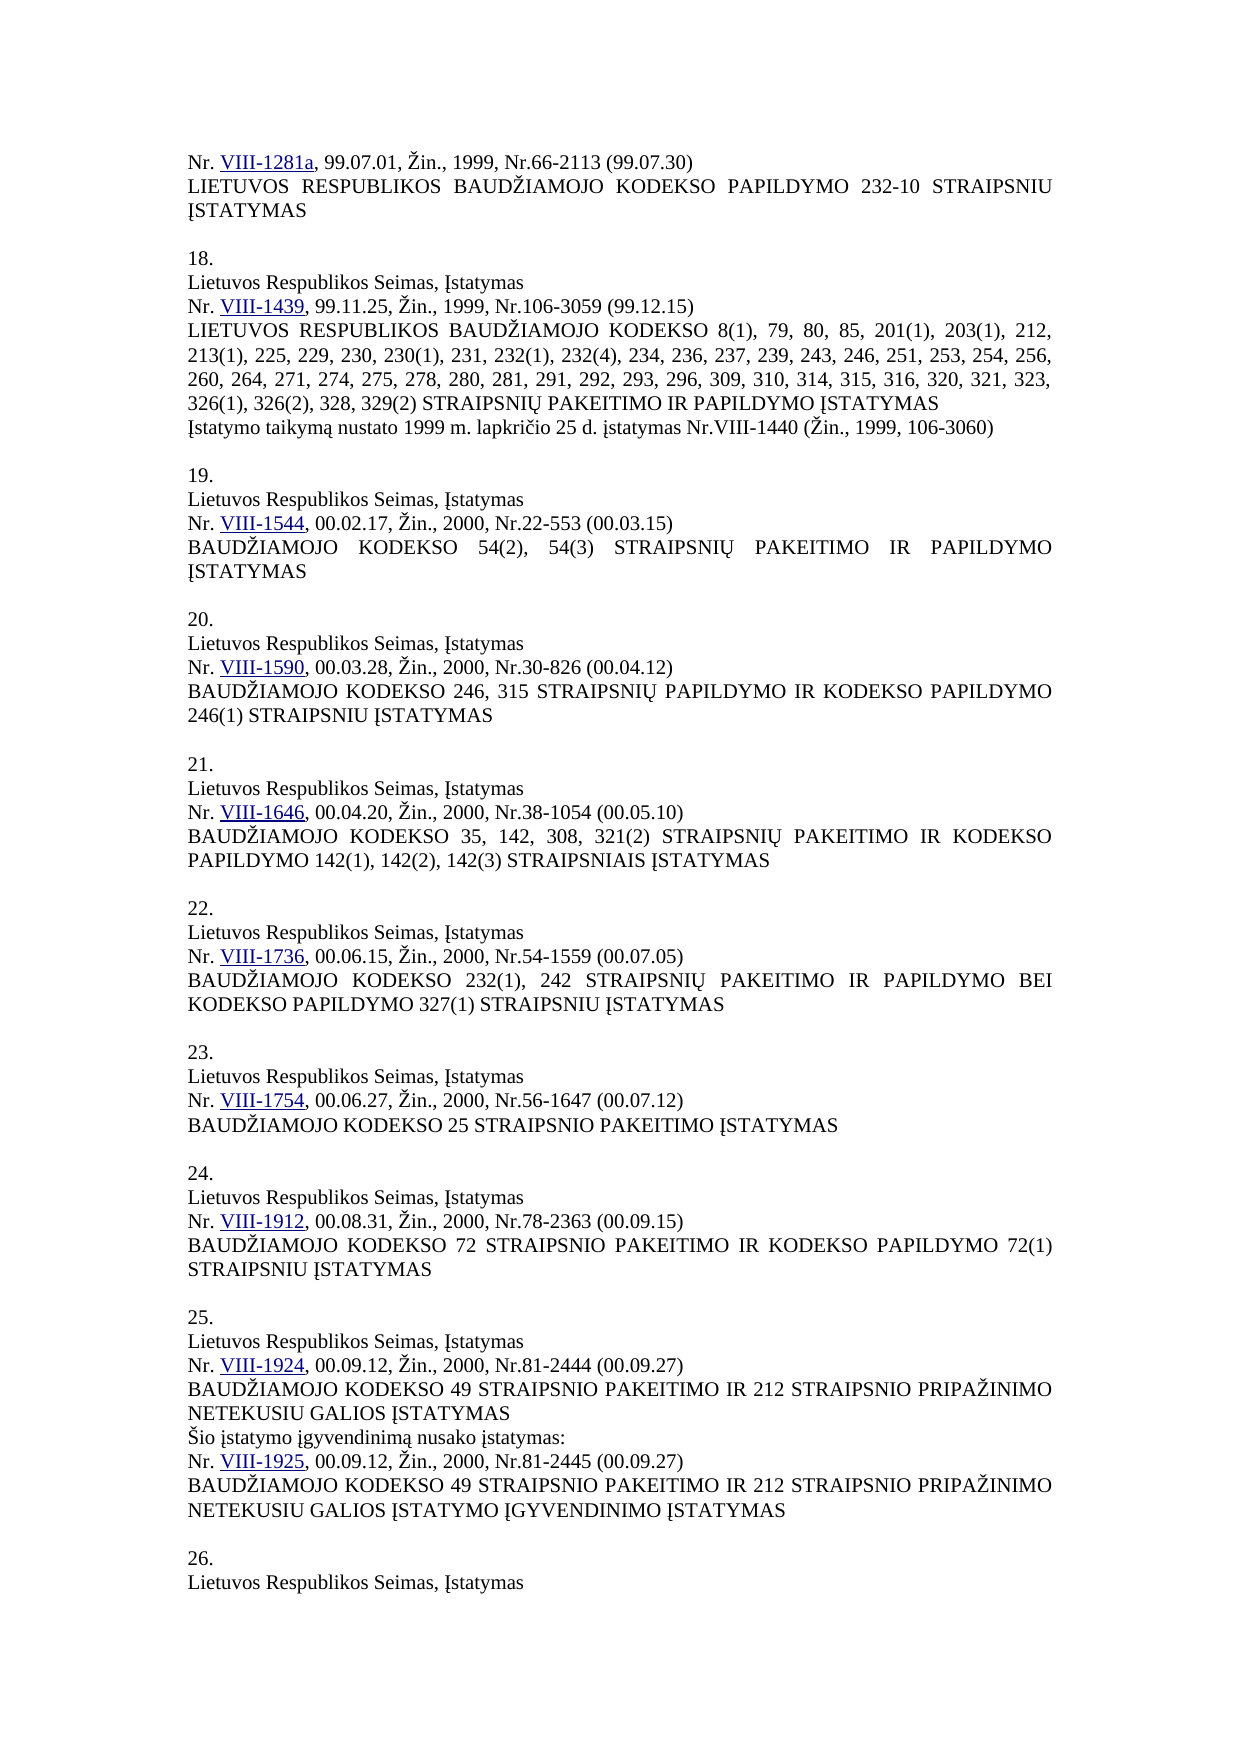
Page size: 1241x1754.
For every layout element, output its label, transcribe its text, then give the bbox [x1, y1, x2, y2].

text 24. [187, 1161, 1053, 1185]
text Nr. VIII-1544, 00.02.17, Žin., 2000, Nr.22-553 (00.03.15) [187, 511, 1053, 535]
text BAUDŽIAMOJO KODEKSO 35, 142, 308, 321(2) STRAIPSNIŲ PAKEITIMO IR KODEKSO PAPILDYMO 142(1), 142(2), 142(3) STRAIPSNIAIS ĮSTATYMAS [187, 824, 1053, 872]
text BAUDŽIAMOJO KODEKSO 246, 315 STRAIPSNIŲ PAPILDYMO IR KODEKSO PAPILDYMO 246(1) STRAIPSNIU ĮSTATYMAS [187, 679, 1053, 727]
text 21. [187, 752, 1053, 776]
text 19. [187, 463, 1053, 487]
text Lietuvos Respublikos Seimas, Įstatymas [187, 631, 1053, 655]
text 22. [187, 896, 1053, 920]
text Nr. VIII-1646, 00.04.20, Žin., 2000, Nr.38-1054 (00.05.10) [187, 800, 1053, 824]
text Nr. VIII-1754, 00.06.27, Žin., 2000, Nr.56-1647 (00.07.12) [187, 1088, 1053, 1112]
text 25. [187, 1305, 1053, 1329]
text Nr. VIII-1281a, 99.07.01, Žin., 1999, Nr.66-2113 (99.07.30) [187, 150, 1053, 174]
text BAUDŽIAMOJO KODEKSO 72 STRAIPSNIO PAKEITIMO IR KODEKSO PAPILDYMO 72(1) STRAIPSNIU ĮSTATYMAS [187, 1233, 1053, 1281]
text LIETUVOS RESPUBLIKOS BAUDŽIAMOJO KODEKSO PAPILDYMO 232-10 STRAIPSNIU ĮSTATYMAS [187, 174, 1053, 222]
text LIETUVOS RESPUBLIKOS BAUDŽIAMOJO KODEKSO 8(1), 79, 80, 85, 201(1), 203(1), 212, 213(1), 225, 229, 230, 230(1), 231, 232(1), 232(4), 234, 236, 237, 239, 243, 246, 251, 253, 254, 256, 260, 264, 271, 274, 275, 278, 280, 281, 291, 292, 293, 296, 309, 310, 314, 315, 316, 320, 321, 323, 326(1), 326(2), 328, 329(2) STRAIPSNIŲ PAKEITIMO IR PAPILDYMO ĮSTATYMAS [187, 318, 1053, 415]
text Lietuvos Respublikos Seimas, Įstatymas [187, 487, 1053, 511]
text BAUDŽIAMOJO KODEKSO 232(1), 242 STRAIPSNIŲ PAKEITIMO IR PAPILDYMO BEI KODEKSO PAPILDYMO 327(1) STRAIPSNIU ĮSTATYMAS [187, 968, 1053, 1016]
text BAUDŽIAMOJO KODEKSO 49 STRAIPSNIO PAKEITIMO IR 212 STRAIPSNIO PRIPAŽINIMO NETEKUSIU GALIOS ĮSTATYMAS [187, 1377, 1053, 1425]
text Nr. VIII-1439, 99.11.25, Žin., 1999, Nr.106-3059 (99.12.15) [187, 294, 1053, 318]
text Lietuvos Respublikos Seimas, Įstatymas [187, 270, 1053, 294]
text Lietuvos Respublikos Seimas, Įstatymas [187, 1185, 1053, 1209]
text BAUDŽIAMOJO KODEKSO 54(2), 54(3) STRAIPSNIŲ PAKEITIMO IR PAPILDYMO ĮSTATYMAS [187, 535, 1053, 583]
text Nr. VIII-1912, 00.08.31, Žin., 2000, Nr.78-2363 (00.09.15) [187, 1209, 1053, 1233]
text 20. [187, 607, 1053, 631]
text 18. [187, 246, 1053, 270]
text Šio įstatymo įgyvendinimą nusako įstatymas: [187, 1425, 1053, 1449]
text Nr. VIII-1590, 00.03.28, Žin., 2000, Nr.30-826 (00.04.12) [187, 655, 1053, 679]
text Nr. VIII-1924, 00.09.12, Žin., 2000, Nr.81-2444 (00.09.27) [187, 1353, 1053, 1377]
text Lietuvos Respublikos Seimas, Įstatymas [187, 1329, 1053, 1353]
text Lietuvos Respublikos Seimas, Įstatymas [187, 920, 1053, 944]
text Lietuvos Respublikos Seimas, Įstatymas [187, 1570, 1053, 1594]
text BAUDŽIAMOJO KODEKSO 25 STRAIPSNIO PAKEITIMO ĮSTATYMAS [187, 1112, 1053, 1137]
text Lietuvos Respublikos Seimas, Įstatymas [187, 1064, 1053, 1088]
text Įstatymo taikymą nustato 1999 m. lapkričio 25 d. įstatymas Nr.VIII-1440 (Žin., 1999, 106-3060) [187, 415, 1053, 439]
text Lietuvos Respublikos Seimas, Įstatymas [187, 776, 1053, 800]
text BAUDŽIAMOJO KODEKSO 49 STRAIPSNIO PAKEITIMO IR 212 STRAIPSNIO PRIPAŽINIMO NETEKUSIU GALIOS ĮSTATYMO ĮGYVENDINIMO ĮSTATYMAS [187, 1473, 1053, 1522]
text Nr. VIII-1736, 00.06.15, Žin., 2000, Nr.54-1559 (00.07.05) [187, 944, 1053, 968]
text 23. [187, 1040, 1053, 1064]
text Nr. VIII-1925, 00.09.12, Žin., 2000, Nr.81-2445 (00.09.27) [187, 1449, 1053, 1473]
text 26. [187, 1546, 1053, 1570]
